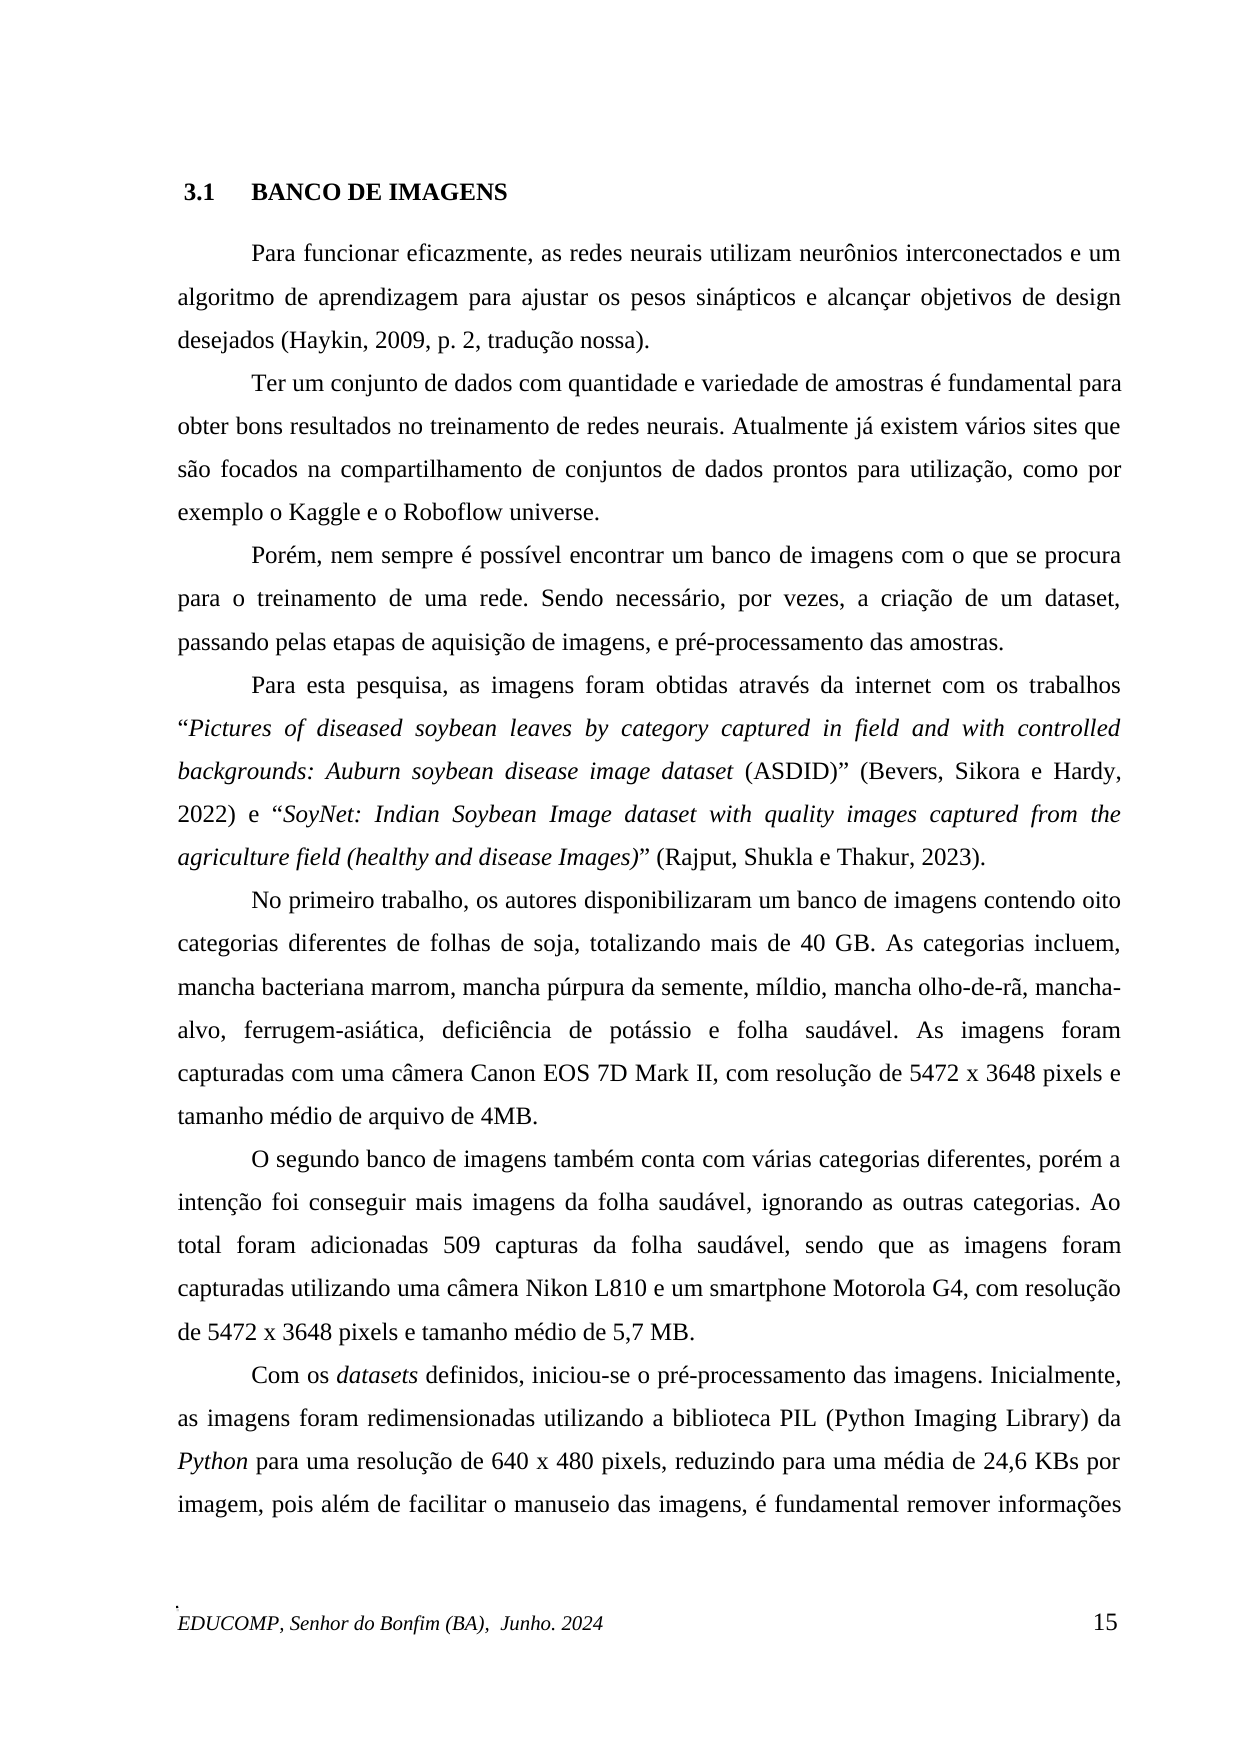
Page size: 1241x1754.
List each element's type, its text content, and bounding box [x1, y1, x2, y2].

text Para esta pesquisa, as imagens foram obtidas através da internet com os trabalhos “Pictures of diseased soybean leaves by category captured in field and with controlled backgrounds: Auburn soybean disease image dataset (ASDID)” (Bevers, Sikora e Hardy, 2022) e “SoyNet: Indian Soybean Image dataset with quality images captured from the agriculture field (healthy and disease Images)” (Rajput, Shukla e Thakur, 2023). [177, 670, 1122, 871]
text Com os datasets definidos, iniciou-se o pré-processamento das imagens. Inicialmente, as imagens foram redimensionadas utilizando a biblioteca PIL (Python Imaging Library) da Python para uma resolução de 640 x 480 pixels, reduzindo para uma média de 24,6 KBs por imagem, pois além de facilitar o manuseio das imagens, é fundamental remover informações [177, 1360, 1122, 1518]
subtitle BANCO DE IMAGENS [177, 177, 1122, 206]
text Para funcionar eficazmente, as redes neurais utilizam neurônios interconectados e um algoritmo de aprendizagem para ajustar os pesos sinápticos e alcançar objetivos de design desejados (Haykin, 2009, p. 2, tradução nossa). [177, 238, 1122, 353]
text Porém, nem sempre é possível encontrar um banco de imagens com o que se procura para o treinamento de uma rede. Sendo necessário, por vezes, a criação de um dataset, passando pelas etapas de aquisição de imagens, e pré-processamento das amostras. [177, 540, 1122, 655]
text Ter um conjunto de dados com quantidade e variedade de amostras é fundamental para obter bons resultados no treinamento de redes neurais. Atualmente já existem vários sites que são focados na compartilhamento de conjuntos de dados prontos para utilização, como por exemplo o Kaggle e o Roboflow universe. [177, 368, 1122, 526]
text O segundo banco de imagens também conta com várias categorias diferentes, porém a intenção foi conseguir mais imagens da folha saudável, ignorando as outras categorias. Ao total foram adicionadas 509 capturas da folha saudável, sendo que as imagens foram capturadas utilizando uma câmera Nikon L810 e um smartphone Motorola G4, com resolução de 5472 x 3648 pixels e tamanho médio de 5,7 MB. [177, 1144, 1122, 1345]
text No primeiro trabalho, os autores disponibilizaram um banco de imagens contendo oito categorias diferentes de folhas de soja, totalizando mais de 40 GB. As categorias incluem, mancha bacteriana marrom, mancha púrpura da semente, míldio, mancha olho-de-rã, mancha-alvo, ferrugem-asiática, deficiência de potássio e folha saudável. As imagens foram capturadas com uma câmera Canon EOS 7D Mark II, com resolução de 5472 x 3648 pixels e tamanho médio de arquivo de 4MB. [177, 885, 1122, 1130]
